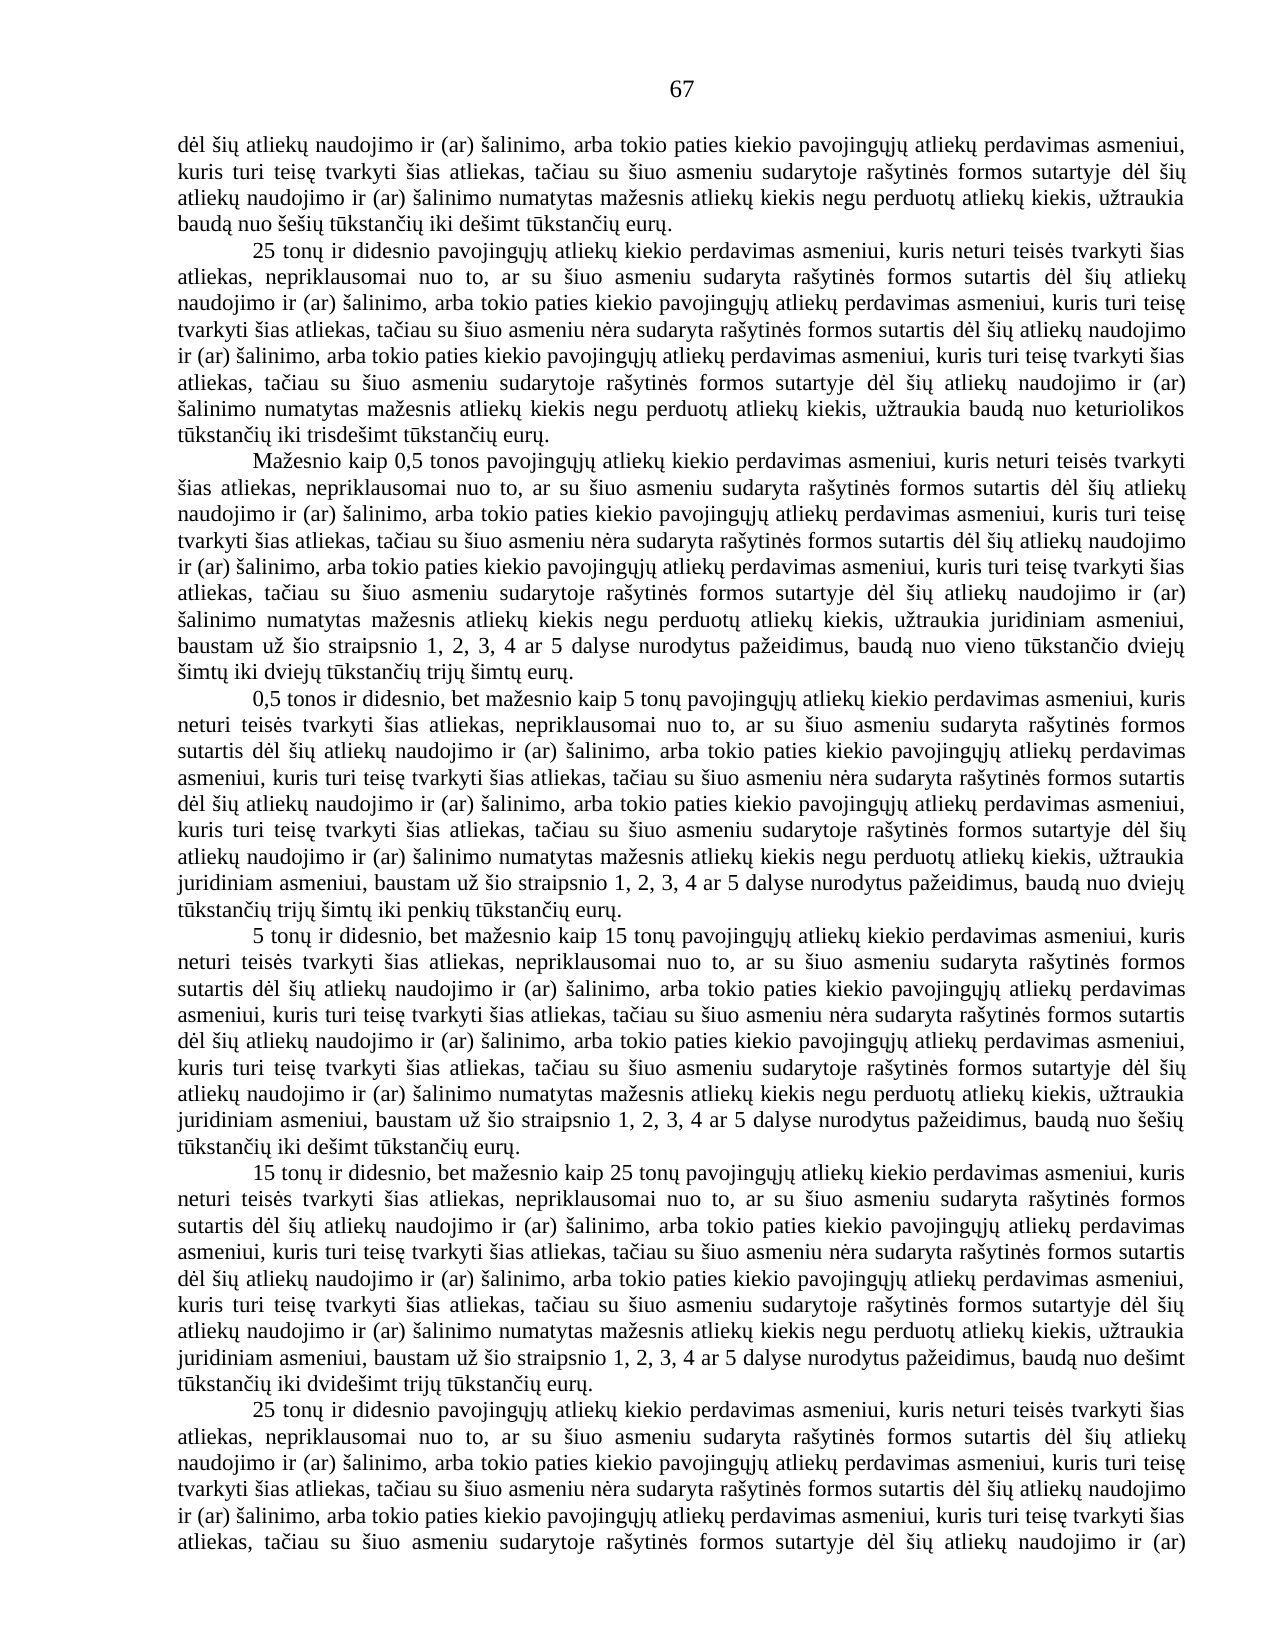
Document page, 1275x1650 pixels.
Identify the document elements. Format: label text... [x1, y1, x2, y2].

text 0,5 tonos ir didesnio, bet mažesnio kaip 5 tonų pavojingųjų atliekų kiekio perdavimas asmeniui, kuris neturi teisės tvarkyti šias atliekas, nepriklausomai nuo to, ar su šiuo asmeniu sudaryta rašytinės formos sutartis dėl šių atliekų naudojimo ir (ar) šalinimo, arba tokio paties kiekio pavojingųjų atliekų perdavimas asmeniui, kuris turi teisę tvarkyti šias atliekas, tačiau su šiuo asmeniu nėra sudaryta rašytinės formos sutartis dėl šių atliekų naudojimo ir (ar) šalinimo, arba tokio paties kiekio pavojingųjų atliekų perdavimas asmeniui, kuris turi teisę tvarkyti šias atliekas, tačiau su šiuo asmeniu sudarytoje rašytinės formos sutartyje dėl šių atliekų naudojimo ir (ar) šalinimo numatytas mažesnis atliekų kiekis negu perduotų atliekų kiekis, užtraukia juridiniam asmeniui, baustam už šio straipsnio 1, 2, 3, 4 ar 5 dalyse nurodytus pažeidimus, baudą nuo dviejų tūkstančių trijų šimtų iki penkių tūkstančių eurų. [177, 685, 1186, 922]
text 5 tonų ir didesnio, bet mažesnio kaip 15 tonų pavojingųjų atliekų kiekio perdavimas asmeniui, kuris neturi teisės tvarkyti šias atliekas, nepriklausomai nuo to, ar su šiuo asmeniu sudaryta rašytinės formos sutartis dėl šių atliekų naudojimo ir (ar) šalinimo, arba tokio paties kiekio pavojingųjų atliekų perdavimas asmeniui, kuris turi teisę tvarkyti šias atliekas, tačiau su šiuo asmeniu nėra sudaryta rašytinės formos sutartis dėl šių atliekų naudojimo ir (ar) šalinimo, arba tokio paties kiekio pavojingųjų atliekų perdavimas asmeniui, kuris turi teisę tvarkyti šias atliekas, tačiau su šiuo asmeniu sudarytoje rašytinės formos sutartyje dėl šių atliekų naudojimo ir (ar) šalinimo numatytas mažesnis atliekų kiekis negu perduotų atliekų kiekis, užtraukia juridiniam asmeniui, baustam už šio straipsnio 1, 2, 3, 4 ar 5 dalyse nurodytus pažeidimus, baudą nuo šešių tūkstančių iki dešimt tūkstančių eurų. [177, 922, 1186, 1159]
text dėl šių atliekų naudojimo ir (ar) šalinimo, arba tokio paties kiekio pavojingųjų atliekų perdavimas asmeniui, kuris turi teisę tvarkyti šias atliekas, tačiau su šiuo asmeniu sudarytoje rašytinės formos sutartyje dėl šių atliekų naudojimo ir (ar) šalinimo numatytas mažesnis atliekų kiekis negu perduotų atliekų kiekis, užtraukia baudą nuo šešių tūkstančių iki dešimt tūkstančių eurų. [177, 131, 1186, 237]
text 25 tonų ir didesnio pavojingųjų atliekų kiekio perdavimas asmeniui, kuris neturi teisės tvarkyti šias atliekas, nepriklausomai nuo to, ar su šiuo asmeniu sudaryta rašytinės formos sutartis dėl šių atliekų naudojimo ir (ar) šalinimo, arba tokio paties kiekio pavojingųjų atliekų perdavimas asmeniui, kuris turi teisę tvarkyti šias atliekas, tačiau su šiuo asmeniu nėra sudaryta rašytinės formos sutartis dėl šių atliekų naudojimo ir (ar) šalinimo, arba tokio paties kiekio pavojingųjų atliekų perdavimas asmeniui, kuris turi teisę tvarkyti šias atliekas, tačiau su šiuo asmeniu sudarytoje rašytinės formos sutartyje dėl šių atliekų naudojimo ir (ar) šalinimo numatytas mažesnis atliekų kiekis negu perduotų atliekų kiekis, užtraukia baudą nuo keturiolikos tūkstančių iki trisdešimt tūkstančių eurų. [177, 237, 1186, 448]
text Mažesnio kaip 0,5 tonos pavojingųjų atliekų kiekio perdavimas asmeniui, kuris neturi teisės tvarkyti šias atliekas, nepriklausomai nuo to, ar su šiuo asmeniu sudaryta rašytinės formos sutartis dėl šių atliekų naudojimo ir (ar) šalinimo, arba tokio paties kiekio pavojingųjų atliekų perdavimas asmeniui, kuris turi teisę tvarkyti šias atliekas, tačiau su šiuo asmeniu nėra sudaryta rašytinės formos sutartis dėl šių atliekų naudojimo ir (ar) šalinimo, arba tokio paties kiekio pavojingųjų atliekų perdavimas asmeniui, kuris turi teisę tvarkyti šias atliekas, tačiau su šiuo asmeniu sudarytoje rašytinės formos sutartyje dėl šių atliekų naudojimo ir (ar) šalinimo numatytas mažesnis atliekų kiekis negu perduotų atliekų kiekis, užtraukia juridiniam asmeniui, baustam už šio straipsnio 1, 2, 3, 4 ar 5 dalyse nurodytus pažeidimus, baudą nuo vieno tūkstančio dviejų šimtų iki dviejų tūkstančių trijų šimtų eurų. [177, 448, 1186, 685]
text 15 tonų ir didesnio, bet mažesnio kaip 25 tonų pavojingųjų atliekų kiekio perdavimas asmeniui, kuris neturi teisės tvarkyti šias atliekas, nepriklausomai nuo to, ar su šiuo asmeniu sudaryta rašytinės formos sutartis dėl šių atliekų naudojimo ir (ar) šalinimo, arba tokio paties kiekio pavojingųjų atliekų perdavimas asmeniui, kuris turi teisę tvarkyti šias atliekas, tačiau su šiuo asmeniu nėra sudaryta rašytinės formos sutartis dėl šių atliekų naudojimo ir (ar) šalinimo, arba tokio paties kiekio pavojingųjų atliekų perdavimas asmeniui, kuris turi teisę tvarkyti šias atliekas, tačiau su šiuo asmeniu sudarytoje rašytinės formos sutartyje dėl šių atliekų naudojimo ir (ar) šalinimo numatytas mažesnis atliekų kiekis negu perduotų atliekų kiekis, užtraukia juridiniam asmeniui, baustam už šio straipsnio 1, 2, 3, 4 ar 5 dalyse nurodytus pažeidimus, baudą nuo dešimt tūkstančių iki dvidešimt trijų tūkstančių eurų. [177, 1159, 1186, 1396]
text 25 tonų ir didesnio pavojingųjų atliekų kiekio perdavimas asmeniui, kuris neturi teisės tvarkyti šias atliekas, nepriklausomai nuo to, ar su šiuo asmeniu sudaryta rašytinės formos sutartis dėl šių atliekų naudojimo ir (ar) šalinimo, arba tokio paties kiekio pavojingųjų atliekų perdavimas asmeniui, kuris turi teisę tvarkyti šias atliekas, tačiau su šiuo asmeniu nėra sudaryta rašytinės formos sutartis dėl šių atliekų naudojimo ir (ar) šalinimo, arba tokio paties kiekio pavojingųjų atliekų perdavimas asmeniui, kuris turi teisę tvarkyti šias atliekas, tačiau su šiuo asmeniu sudarytoje rašytinės formos sutartyje dėl šių atliekų naudojimo ir (ar) [177, 1396, 1186, 1554]
